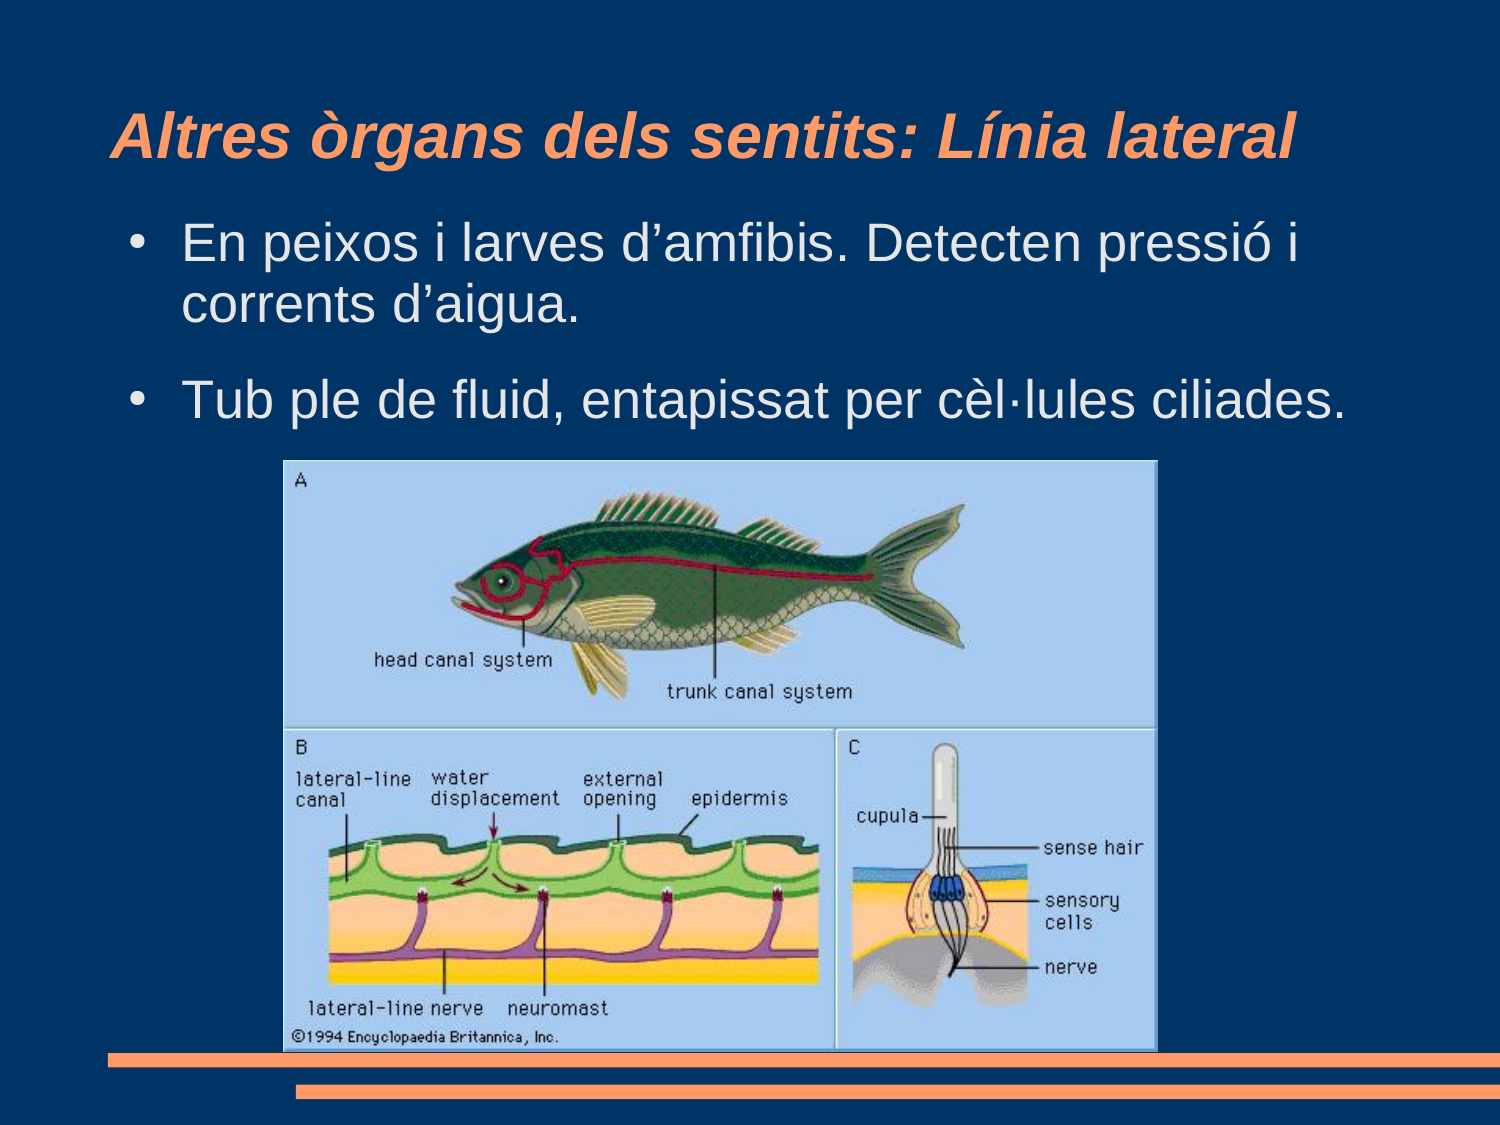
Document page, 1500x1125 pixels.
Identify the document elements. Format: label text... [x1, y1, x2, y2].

title Altres òrgans dels sentits: Línia lateral [110, 41, 1392, 212]
list En peixos i larves d’amfibis. Detecten pressió i corrents d’aigua. Tub ple de fluid, entapissat per cèl·lules ciliades. [110, 212, 1416, 1027]
picture [283, 460, 1158, 1052]
